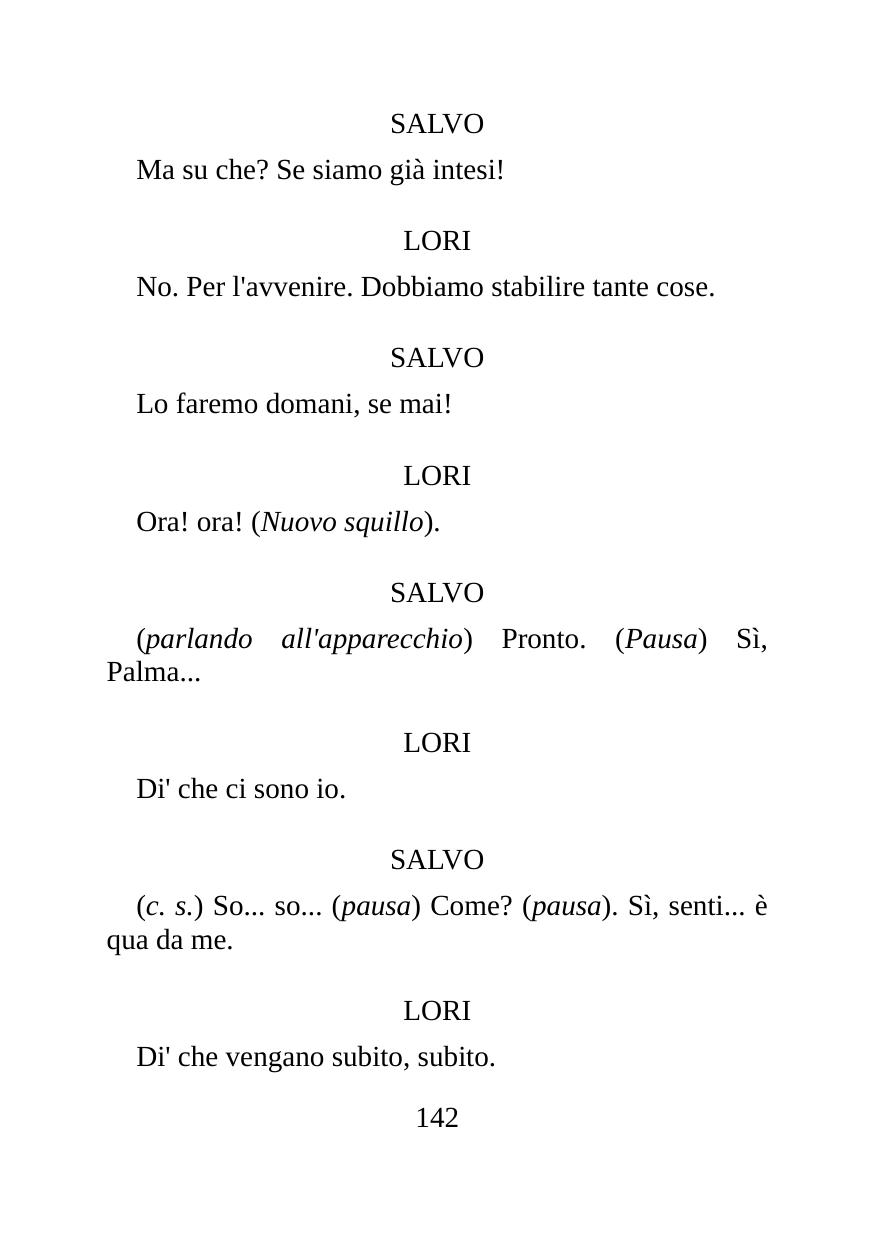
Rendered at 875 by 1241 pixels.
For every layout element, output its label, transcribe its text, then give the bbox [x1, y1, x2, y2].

text LORI [106, 458, 768, 491]
text Di' che vengano subito, subito. [106, 1039, 768, 1073]
text (c. s.) So... so... (pausa) Come? (pausa). Sì, senti... è qua da me. [106, 888, 768, 956]
text LORI [106, 725, 768, 759]
text LORI [106, 223, 768, 257]
text Ma su che? Se siamo già intesi! [106, 152, 768, 186]
text Di' che ci sono io. [106, 771, 768, 805]
text No. Per l'avvenire. Dobbiamo stabilire tante cose. [106, 269, 768, 303]
text SALVO [106, 341, 768, 374]
text LORI [106, 993, 768, 1027]
text SALVO [106, 842, 768, 876]
text SALVO [106, 575, 768, 608]
text (parlando all'apparecchio) Pronto. (Pausa) Sì, Palma... [106, 621, 768, 688]
text SALVO [106, 106, 768, 140]
text Lo faremo domani, se mai! [106, 387, 768, 420]
text Ora! ora! (Nuovo squillo). [106, 504, 768, 537]
